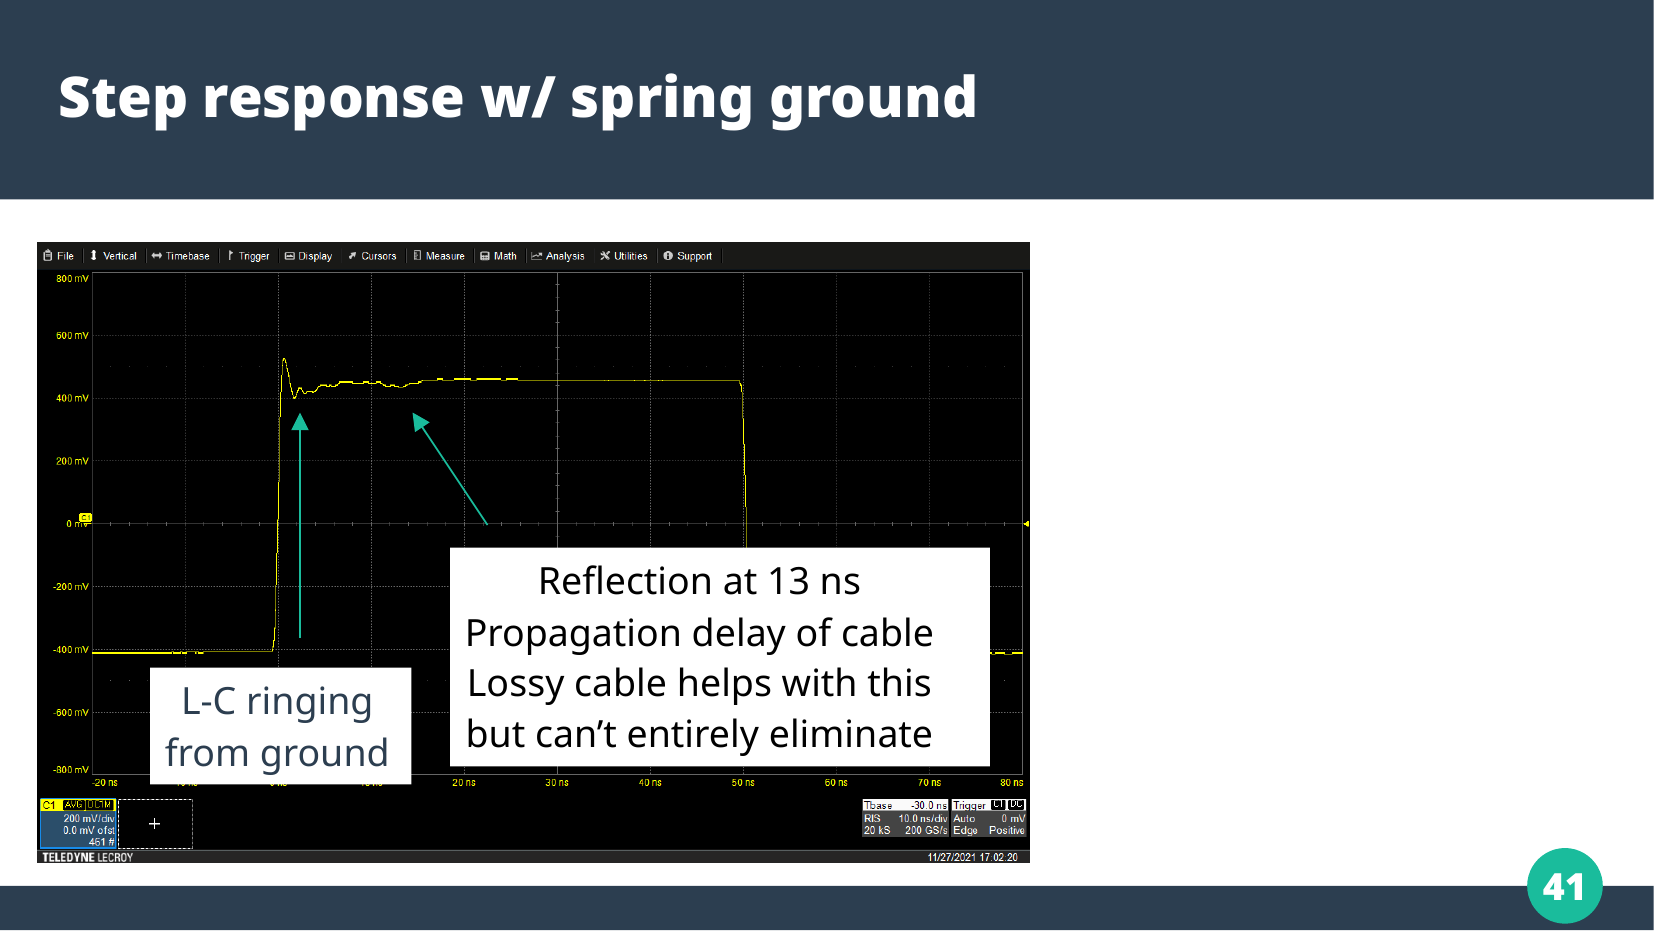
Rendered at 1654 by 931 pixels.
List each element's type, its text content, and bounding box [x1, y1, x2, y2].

text_box Reflection at 13 ns Propagation delay of cable Lossy cable helps with this but can’t entirely eliminate [450, 562, 990, 752]
text_box L-C ringing from ground [150, 675, 412, 777]
picture [37, 242, 1030, 863]
title Step response w/ spring ground [59, 37, 1595, 155]
